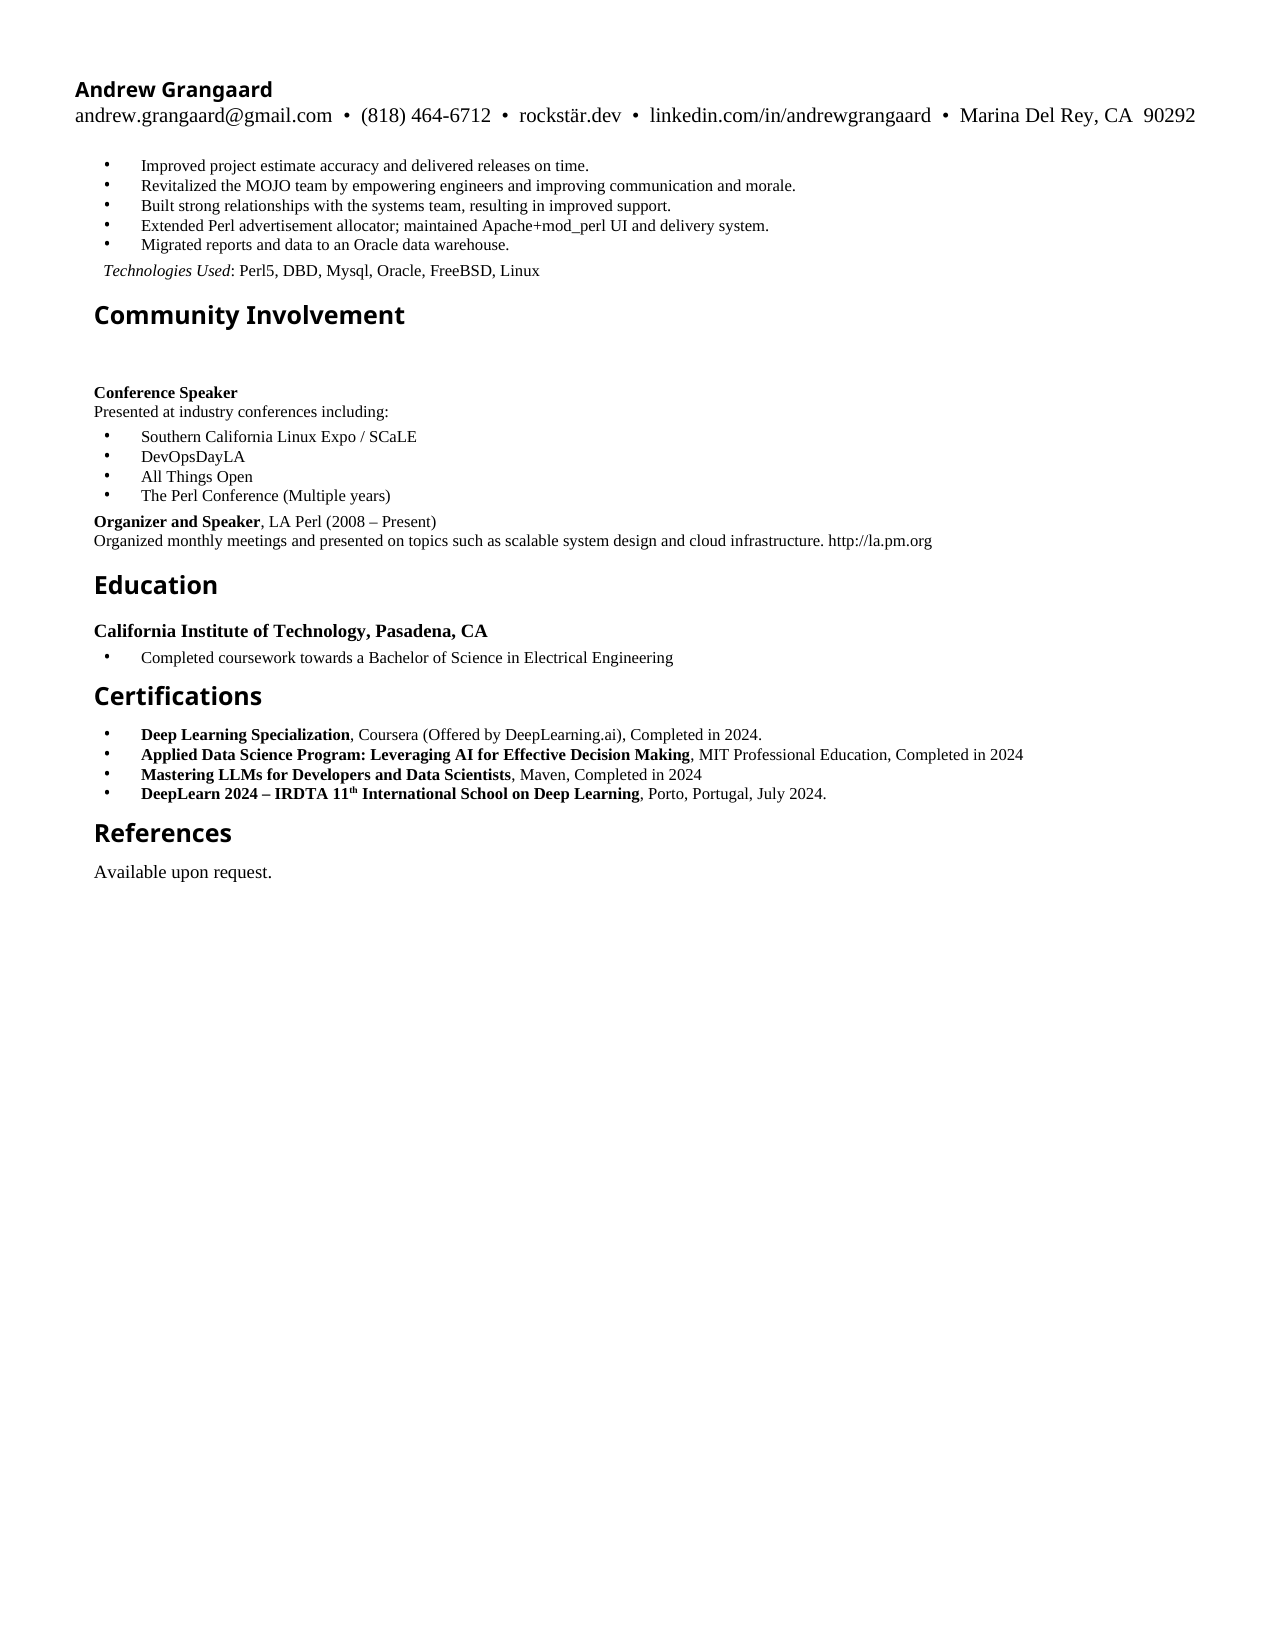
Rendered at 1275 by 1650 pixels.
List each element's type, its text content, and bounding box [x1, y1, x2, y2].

list Migrated reports and data to an Oracle data warehouse. [103, 235, 1200, 255]
list Completed coursework towards a Bachelor of Science in Electrical Engineering [103, 647, 1200, 667]
title Available upon request. [94, 861, 1200, 883]
text Technologies Used: Perl5, DBD, Mysql, Oracle, FreeBSD, Linux [103, 261, 1200, 280]
subtitle Education [94, 568, 1200, 602]
list Southern California Linux Expo / SCaLE [103, 427, 1200, 447]
list Applied Data Science Program: Leveraging AI for Effective Decision Making, MIT Professional Education, Completed in 2024 [103, 744, 1200, 764]
list DevOpsDayLA [103, 447, 1200, 467]
list Deep Learning Specialization, Coursera (Offered by DeepLearning.ai), Completed in 2024. [103, 725, 1200, 744]
list The Perl Conference (Multiple years) [103, 486, 1200, 506]
subtitle Community Involvement [94, 298, 1200, 332]
list Mastering LLMs for Developers and Data Scientists, Maven, Completed in 2024 [103, 764, 1200, 784]
list Revitalized the MOJO team by empowering engineers and improving communication and morale. [103, 176, 1200, 196]
title Organizer and Speaker, LA Perl (2008 – Present) Organized monthly meetings and presented on topics such as scalable system design and cloud infrastructure. http://la.pm.org [94, 512, 1200, 550]
title Conference Speaker Presented at industry conferences including: [94, 383, 1200, 421]
list Extended Perl advertisement allocator; maintained Apache+mod_perl UI and delivery system. [103, 215, 1200, 235]
title California Institute of Technology, Pasadena, CA [94, 620, 1200, 641]
subtitle References [94, 816, 1200, 849]
subtitle Certifications [94, 679, 1200, 713]
list DeepLearn 2024 – IRDTA 11th International School on Deep Learning, Porto, Portugal, July 2024. [103, 784, 1200, 804]
list Built strong relationships with the systems team, resulting in improved support. [103, 196, 1200, 215]
list All Things Open [103, 467, 1200, 486]
list Improved project estimate accuracy and delivered releases on time. [103, 156, 1200, 176]
